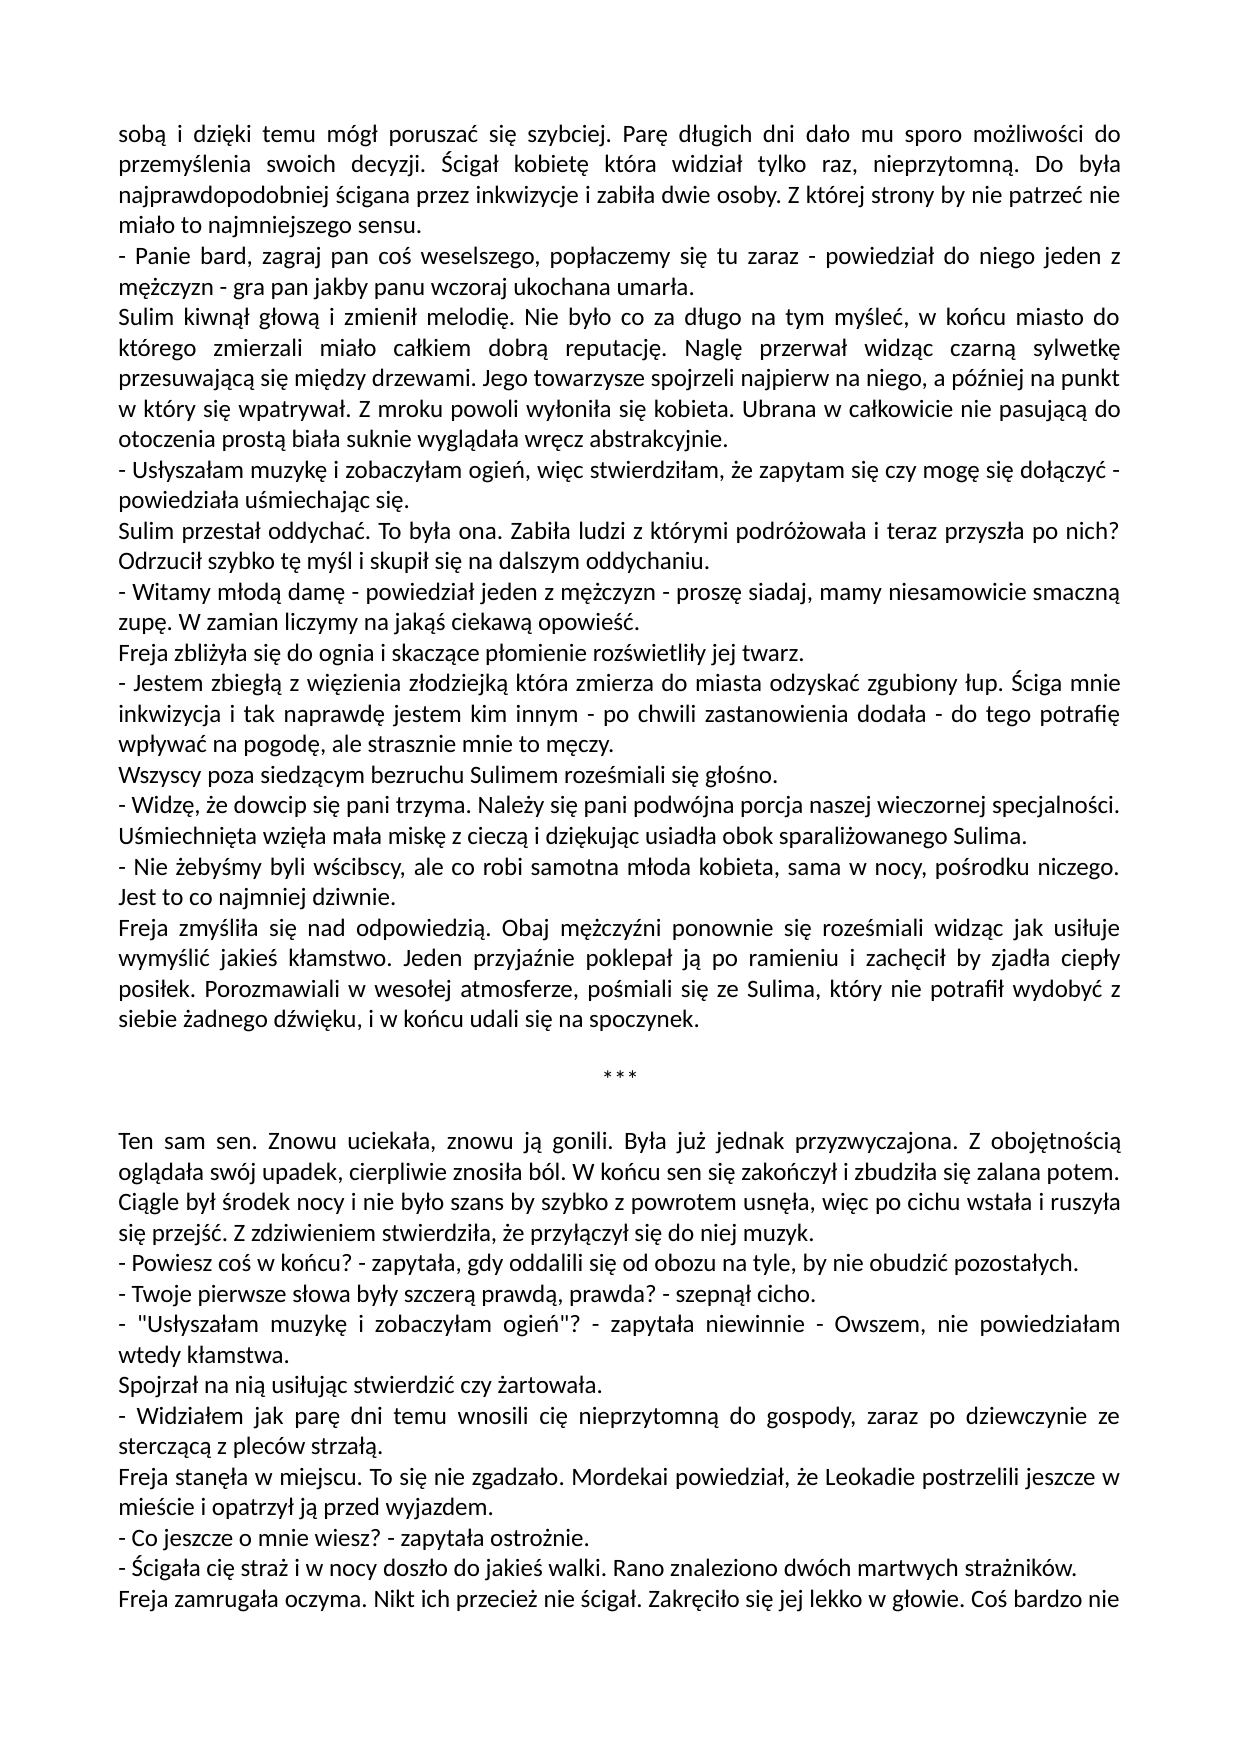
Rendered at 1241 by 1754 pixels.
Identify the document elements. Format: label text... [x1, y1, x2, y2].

text - Jestem zbiegłą z więzienia złodziejką która zmierza do miasta odzyskać zgubiony łup. Ściga mnie inkwizycja i tak naprawdę jestem kim innym - po chwili zastanowienia dodała - do tego potrafię wpływać na pogodę, ale strasznie mnie to męczy. [118, 667, 1122, 759]
text - Widzę, że dowcip się pani trzyma. Należy się pani podwójna porcja naszej wieczornej specjalności. [118, 789, 1122, 820]
text - Panie bard, zagraj pan coś weselszego, popłaczemy się tu zaraz - powiedział do niego jeden z mężczyzn - gra pan jakby panu wczoraj ukochana umarła. [118, 240, 1122, 301]
text - Twoje pierwsze słowa były szczerą prawdą, prawda? - szepnął cicho. [118, 1278, 1122, 1308]
text Sulim kiwnął głową i zmienił melodię. Nie było co za długo na tym myśleć, w końcu miasto do którego zmierzali miało całkiem dobrą reputację. Naglę przerwał widząc czarną sylwetkę przesuwającą się między drzewami. Jego towarzysze spojrzeli najpierw na niego, a później na punkt w który się wpatrywał. Z mroku powoli wyłoniła się kobieta. Ubrana w całkowicie nie pasującą do otoczenia prostą biała suknie wyglądała wręcz abstrakcyjnie. [118, 301, 1122, 454]
text - "Usłyszałam muzykę i zobaczyłam ogień"? - zapytała niewinnie - Owszem, nie powiedziałam wtedy kłamstwa. [118, 1308, 1122, 1369]
text Sulim przestał oddychać. To była ona. Zabiła ludzi z którymi podróżowała i teraz przyszła po nich? Odrzucił szybko tę myśl i skupił się na dalszym oddychaniu. [118, 515, 1122, 576]
text *** [118, 1064, 1122, 1095]
text Spojrzał na nią usiłując stwierdzić czy żartowała. [118, 1369, 1122, 1400]
text - Widziałem jak parę dni temu wnosili cię nieprzytomną do gospody, zaraz po dziewczynie ze sterczącą z pleców strzałą. [118, 1400, 1122, 1461]
text - Co jeszcze o mnie wiesz? - zapytała ostrożnie. [118, 1522, 1122, 1553]
text - Ścigała cię straż i w nocy doszło do jakieś walki. Rano znaleziono dwóch martwych strażników. [118, 1553, 1122, 1583]
text Wszyscy poza siedzącym bezruchu Sulimem roześmiali się głośno. [118, 759, 1122, 789]
text Freja zmyśliła się nad odpowiedzią. Obaj mężczyźni ponownie się roześmiali widząc jak usiłuje wymyślić jakieś kłamstwo. Jeden przyjaźnie poklepał ją po ramieniu i zachęcił by zjadła ciepły posiłek. Porozmawiali w wesołej atmosferze, pośmiali się ze Sulima, który nie potrafił wydobyć z siebie żadnego dźwięku, i w końcu udali się na spoczynek. [118, 912, 1122, 1034]
text Freja zamrugała oczyma. Nikt ich przecież nie ścigał. Zakręciło się jej lekko w głowie. Coś bardzo nie [118, 1583, 1122, 1614]
text - Witamy młodą damę - powiedział jeden z mężczyzn - proszę siadaj, mamy niesamowicie smaczną zupę. W zamian liczymy na jakąś ciekawą opowieść. [118, 576, 1122, 637]
text sobą i dzięki temu mógł poruszać się szybciej. Parę długich dni dało mu sporo możliwości do przemyślenia swoich decyzji. Ścigał kobietę która widział tylko raz, nieprzytomną. Do była najprawdopodobniej ścigana przez inkwizycje i zabiła dwie osoby. Z której strony by nie patrzeć nie miało to najmniejszego sensu. [118, 118, 1122, 240]
text - Powiesz coś w końcu? - zapytała, gdy oddalili się od obozu na tyle, by nie obudzić pozostałych. [118, 1247, 1122, 1278]
text Uśmiechnięta wzięła mała miskę z cieczą i dziękując usiadła obok sparaliżowanego Sulima. [118, 820, 1122, 851]
text Ten sam sen. Znowu uciekała, znowu ją gonili. Była już jednak przyzwyczajona. Z obojętnością oglądała swój upadek, cierpliwie znosiła ból. W końcu sen się zakończył i zbudziła się zalana potem. Ciągle był środek nocy i nie było szans by szybko z powrotem usnęła, więc po cichu wstała i ruszyła się przejść. Z zdziwieniem stwierdziła, że przyłączył się do niej muzyk. [118, 1125, 1122, 1247]
text Freja stanęła w miejscu. To się nie zgadzało. Mordekai powiedział, że Leokadie postrzelili jeszcze w mieście i opatrzył ją przed wyjazdem. [118, 1461, 1122, 1522]
text - Nie żebyśmy byli wścibscy, ale co robi samotna młoda kobieta, sama w nocy, pośrodku niczego. Jest to co najmniej dziwnie. [118, 851, 1122, 912]
text - Usłyszałam muzykę i zobaczyłam ogień, więc stwierdziłam, że zapytam się czy mogę się dołączyć - powiedziała uśmiechając się. [118, 454, 1122, 515]
text Freja zbliżyła się do ognia i skaczące płomienie rozświetliły jej twarz. [118, 637, 1122, 667]
